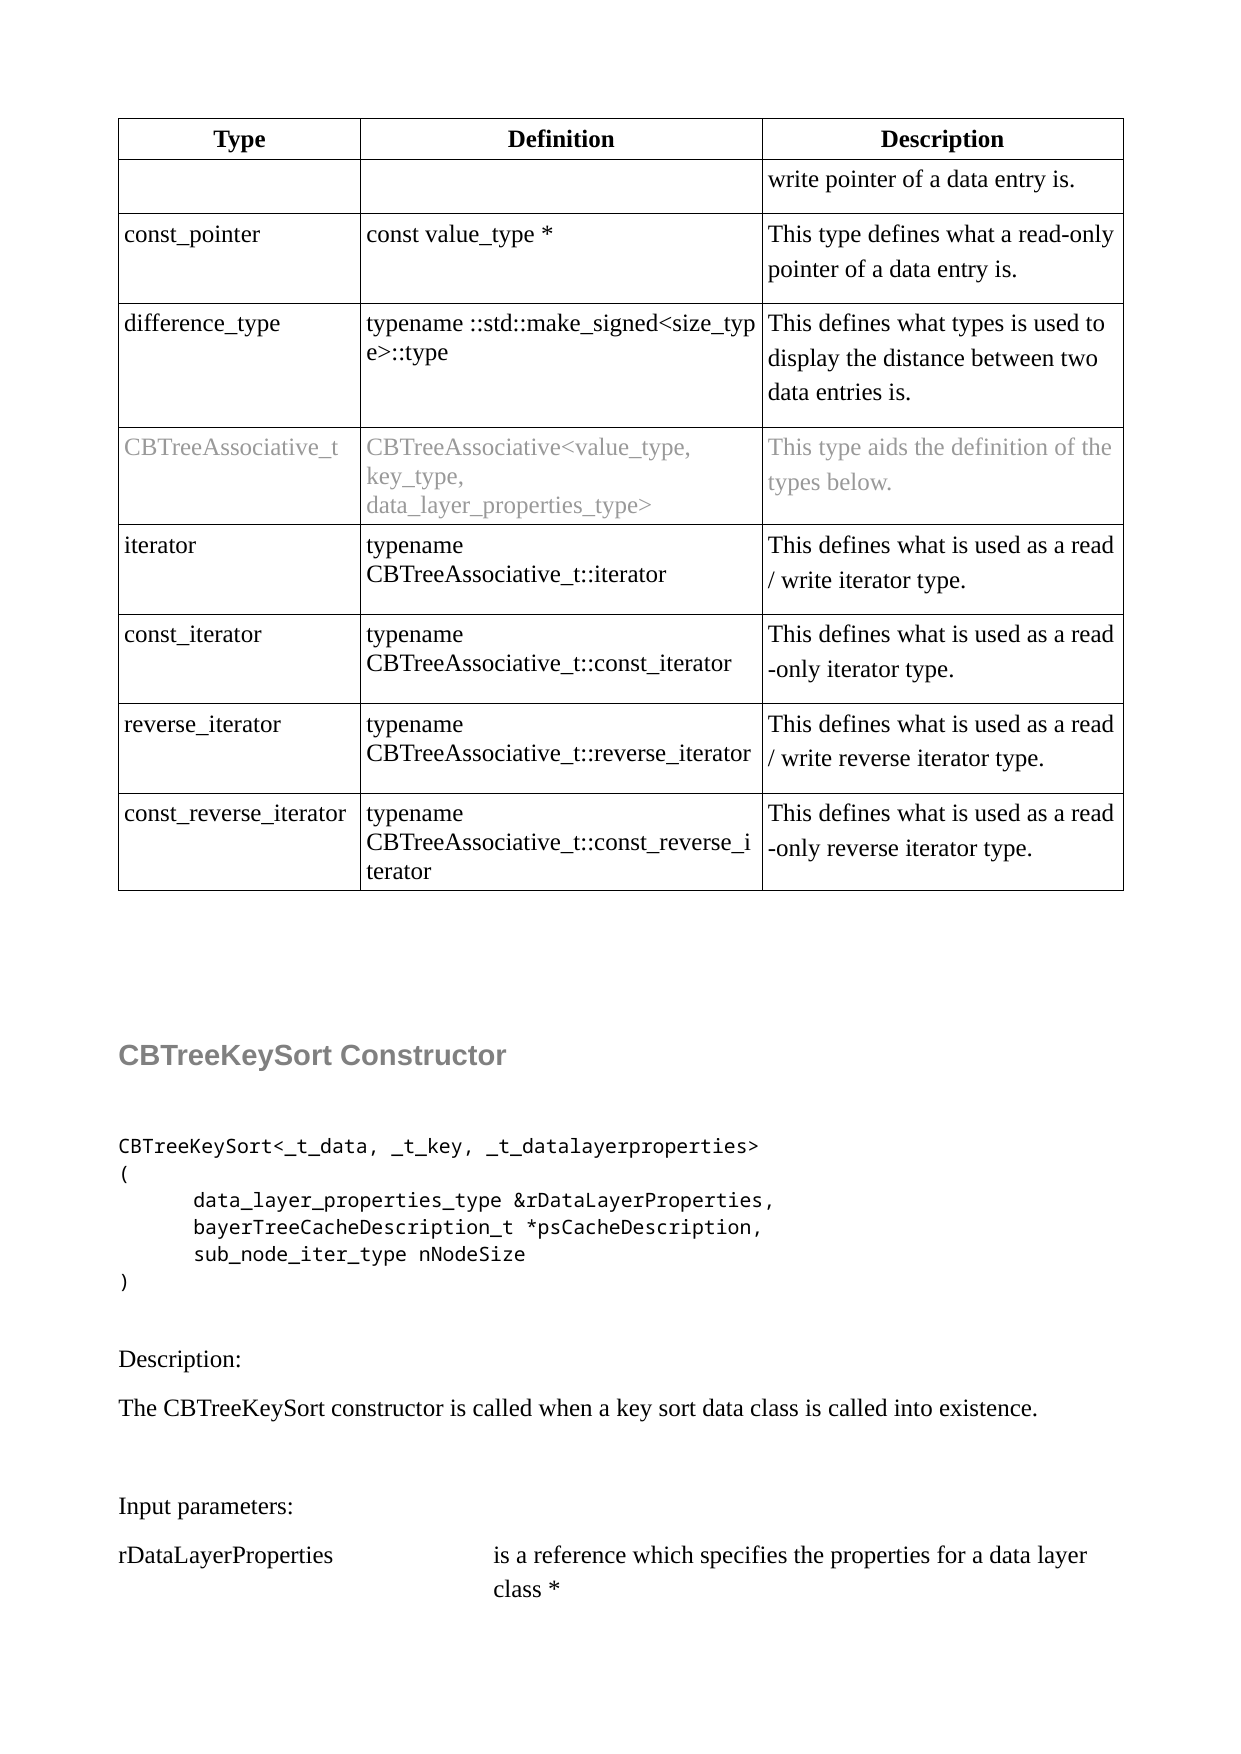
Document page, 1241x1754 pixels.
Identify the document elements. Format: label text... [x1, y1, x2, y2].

table_cell [119, 160, 360, 213]
table_cell This defines what is used as a read / write iterator type. [763, 525, 1123, 614]
table_cell const_pointer [119, 214, 360, 303]
text data_layer_properties_type &rDataLayerProperties, [118, 1187, 1122, 1214]
table_cell This defines what is used as a read -only iterator type. [763, 615, 1123, 703]
table_cell typename ::std::make_signed<size_type>::type [361, 304, 762, 427]
table_cell reverse_iterator [119, 704, 360, 792]
table_cell [361, 160, 762, 213]
subtitle CBTreeKeySort Constructor [118, 1038, 1122, 1071]
table_header Definition [361, 119, 762, 158]
table_header Description [763, 119, 1123, 158]
table_cell const value_type * [361, 214, 762, 303]
text sub_node_iter_type nNodeSize [118, 1241, 1122, 1268]
table_cell typename CBTreeAssociative_t::const_iterator [361, 615, 762, 703]
text ) [118, 1268, 1122, 1294]
table_cell This defines what is used as a read -only reverse iterator type. [763, 794, 1123, 890]
text CBTreeKeySort<_t_data, _t_key, _t_datalayerproperties> [118, 1133, 1122, 1160]
text ( [118, 1160, 1122, 1187]
table_cell typename CBTreeAssociative_t::reverse_iterator [361, 704, 762, 792]
table_cell This defines what types is used to display the distance between two data entries is. [763, 304, 1123, 427]
text bayerTreeCacheDescription_t *psCacheDescription, [118, 1214, 1122, 1241]
table_cell typename CBTreeAssociative_t::iterator [361, 525, 762, 614]
table_cell typename CBTreeAssociative_t::const_reverse_iterator [361, 794, 762, 890]
text The CBTreeKeySort constructor is called when a key sort data class is called into existence. [118, 1393, 1122, 1421]
table_cell This defines what is used as a read / write reverse iterator type. [763, 704, 1123, 792]
table_cell CBTreeAssociative_t [119, 428, 360, 524]
text Description: [118, 1344, 1122, 1372]
table_cell const_reverse_iterator [119, 794, 360, 890]
table_cell This type aids the definition of the types below. [763, 428, 1123, 524]
table_cell difference_type [119, 304, 360, 427]
table_cell iterator [119, 525, 360, 614]
table_cell write pointer of a data entry is. [763, 160, 1123, 213]
text Input parameters: [118, 1491, 1122, 1519]
table_header Type [119, 119, 360, 158]
text rDataLayerProperties is a reference which specifies the properties for a data layer class * [118, 1540, 1122, 1603]
table_cell const_iterator [119, 615, 360, 703]
table_cell CBTreeAssociative<value_type, key_type, data_layer_properties_type> [361, 428, 762, 524]
table_cell This type defines what a read-only pointer of a data entry is. [763, 214, 1123, 303]
